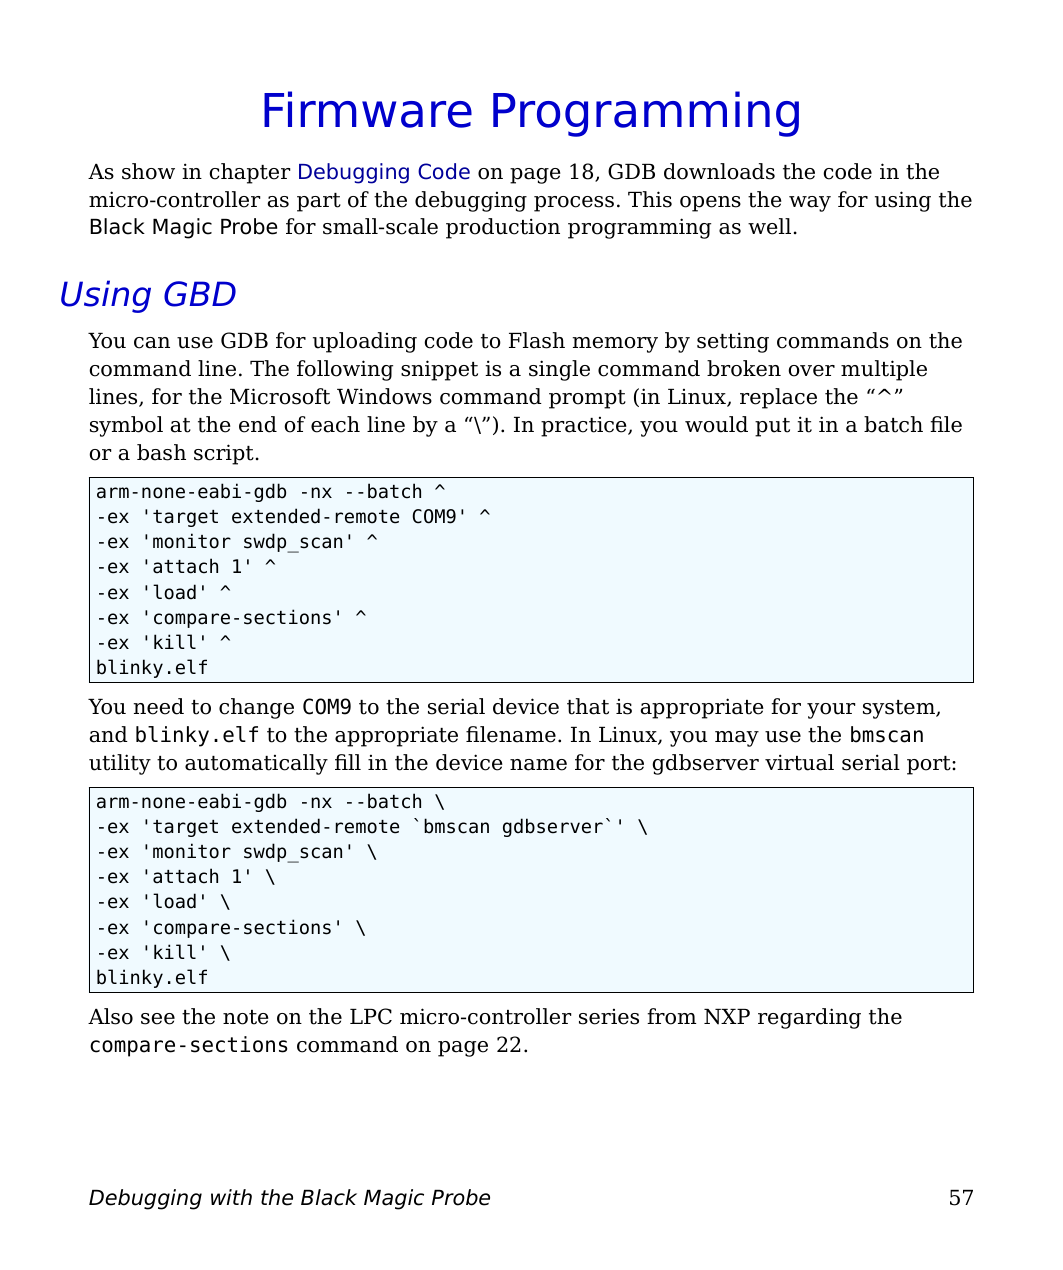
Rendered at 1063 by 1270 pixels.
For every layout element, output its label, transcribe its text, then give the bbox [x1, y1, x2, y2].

text As show in chapter Debugging Code on page 18, GDB downloads the code in the micro-controller as part of the debugging process. This opens the way for using the Black Magic Probe for small-scale production programming as well. [88, 160, 974, 240]
subtitle Using GBD [59, 276, 974, 314]
text blinky.elf [90, 653, 973, 682]
text -ex 'compare-sections' ^ [90, 603, 973, 628]
text -ex 'kill' \ [90, 938, 973, 963]
text -ex 'load' \ [90, 888, 973, 913]
subtitle Firmware Programming [88, 84, 974, 138]
text -ex 'monitor swdp_scan' ^ [90, 527, 973, 553]
text -ex 'attach 1' ^ [90, 553, 973, 578]
text -ex 'compare-sections' \ [90, 913, 973, 938]
text You can use GDB for uploading code to Flash memory by setting commands on the command line. The following snippet is a single command broken over multiple lines, for the Microsoft Windows command prompt (in Linux, replace the “^” symbol at the end of each line by a “\”). In practice, you would put it in a batch file or a bash script. [88, 329, 974, 465]
text Also see the note on the LPC micro-controller series from NXP regarding the compare-sections command on page 22. [88, 1005, 974, 1057]
text arm-none-eabi-gdb -nx --batch ^ [90, 478, 973, 502]
text -ex 'target extended-remote COM9' ^ [90, 502, 973, 527]
text arm-none-eabi-gdb -nx --batch \ [90, 788, 973, 812]
text -ex 'kill' ^ [90, 628, 973, 653]
text -ex 'target extended-remote `bmscan gdbserver`' \ [90, 812, 973, 837]
text -ex 'attach 1' \ [90, 862, 973, 888]
text -ex 'monitor swdp_scan' \ [90, 837, 973, 862]
text blinky.elf [90, 963, 973, 992]
text -ex 'load' ^ [90, 578, 973, 603]
text You need to change COM9 to the serial device that is appropriate for your system, and blinky.elf to the appropriate filename. In Linux, you may use the bmscan utility to automatically fill in the device name for the gdbserver virtual serial port: [88, 695, 974, 775]
